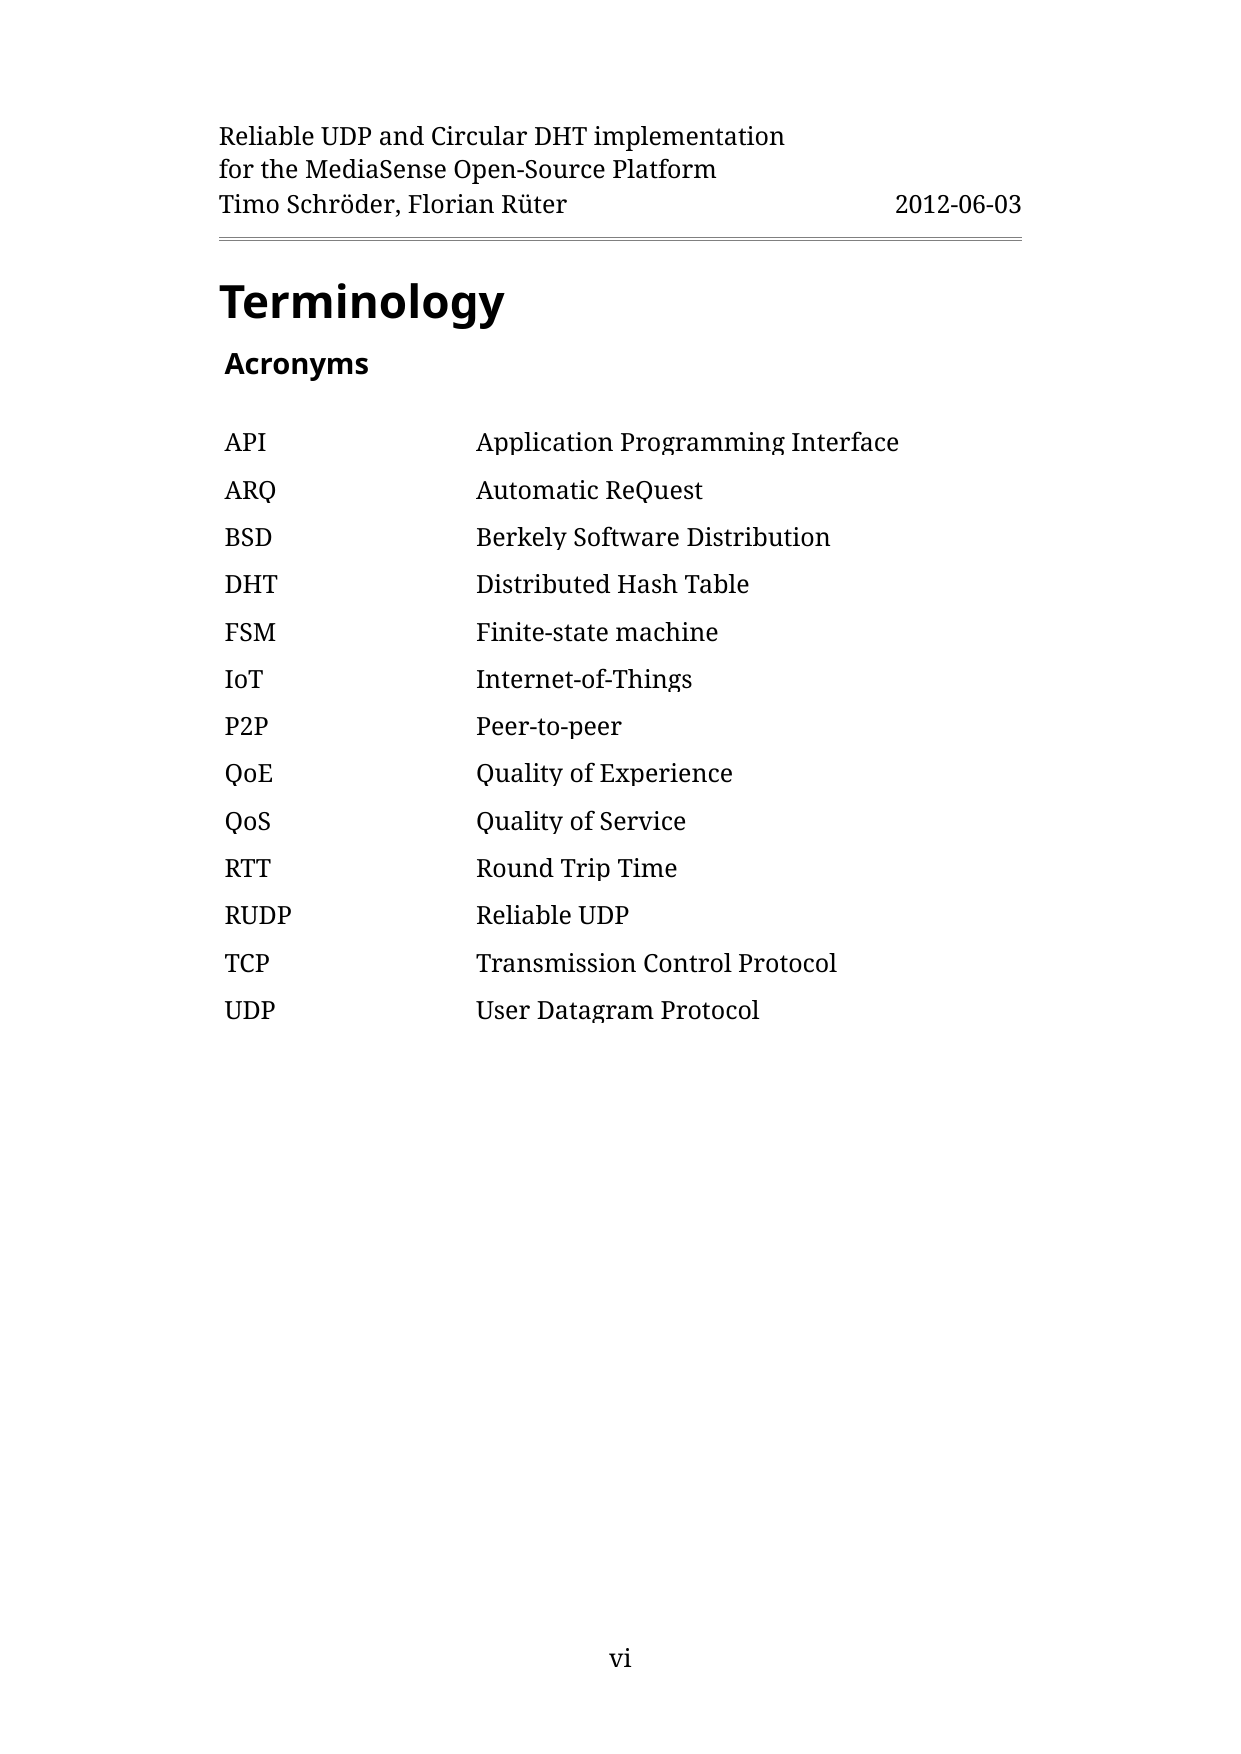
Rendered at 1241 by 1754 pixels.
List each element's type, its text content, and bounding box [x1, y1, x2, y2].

table_cell IoT [219, 650, 470, 697]
table_cell Peer-to-peer [470, 697, 1022, 744]
table_cell Round Trip Time [470, 839, 1022, 886]
table_cell DHT [219, 555, 470, 603]
table_cell Transmission Control Protocol [470, 934, 1022, 981]
table_cell RTT [219, 839, 470, 886]
table_cell User Datagram Protocol [470, 981, 1022, 1028]
table_cell TCP [219, 934, 470, 981]
table_cell UDP [219, 981, 470, 1028]
subtitle Terminology [218, 269, 1022, 332]
table_cell P2P [219, 697, 470, 744]
table_cell Internet-of-Things [470, 650, 1022, 697]
table_cell Automatic ReQuest [470, 461, 1022, 508]
table_cell Quality of Experience [470, 745, 1022, 792]
table_header Acronyms [219, 332, 1022, 413]
table_cell QoE [219, 745, 470, 792]
table_cell Quality of Service [470, 792, 1022, 839]
table_cell QoS [219, 792, 470, 839]
table_cell Finite-state machine [470, 603, 1022, 650]
table_cell Reliable UDP [470, 886, 1022, 934]
table_cell ARQ [219, 461, 470, 508]
table_cell BSD [219, 508, 470, 555]
table_cell Berkely Software Distribution [470, 508, 1022, 555]
table_cell Distributed Hash Table [470, 555, 1022, 603]
table_cell Application Programming Interface [470, 414, 1022, 461]
table_cell FSM [219, 603, 470, 650]
table_cell RUDP [219, 886, 470, 934]
table_cell API [219, 414, 470, 461]
